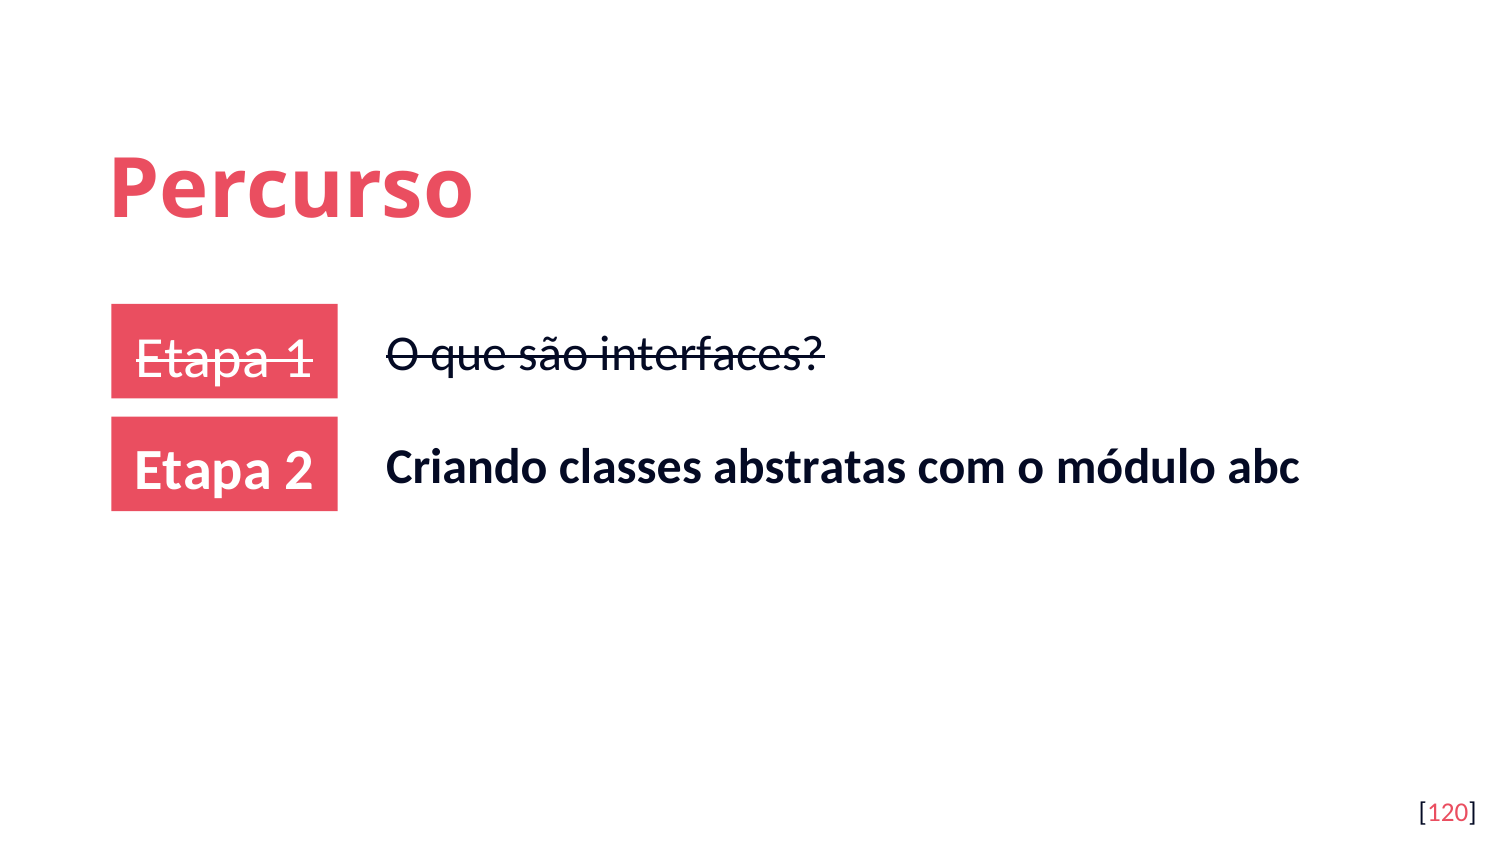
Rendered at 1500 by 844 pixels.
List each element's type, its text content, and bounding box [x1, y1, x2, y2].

text_box Percurso [92, 104, 1309, 243]
text_box Etapa 1 [111, 303, 338, 399]
slide_number [120] [1403, 779, 1494, 844]
text_box Etapa 2 [111, 416, 338, 512]
text_box Criando classes abstratas com o módulo abc [371, 426, 1384, 502]
text_box O que são interfaces? [371, 313, 1384, 389]
